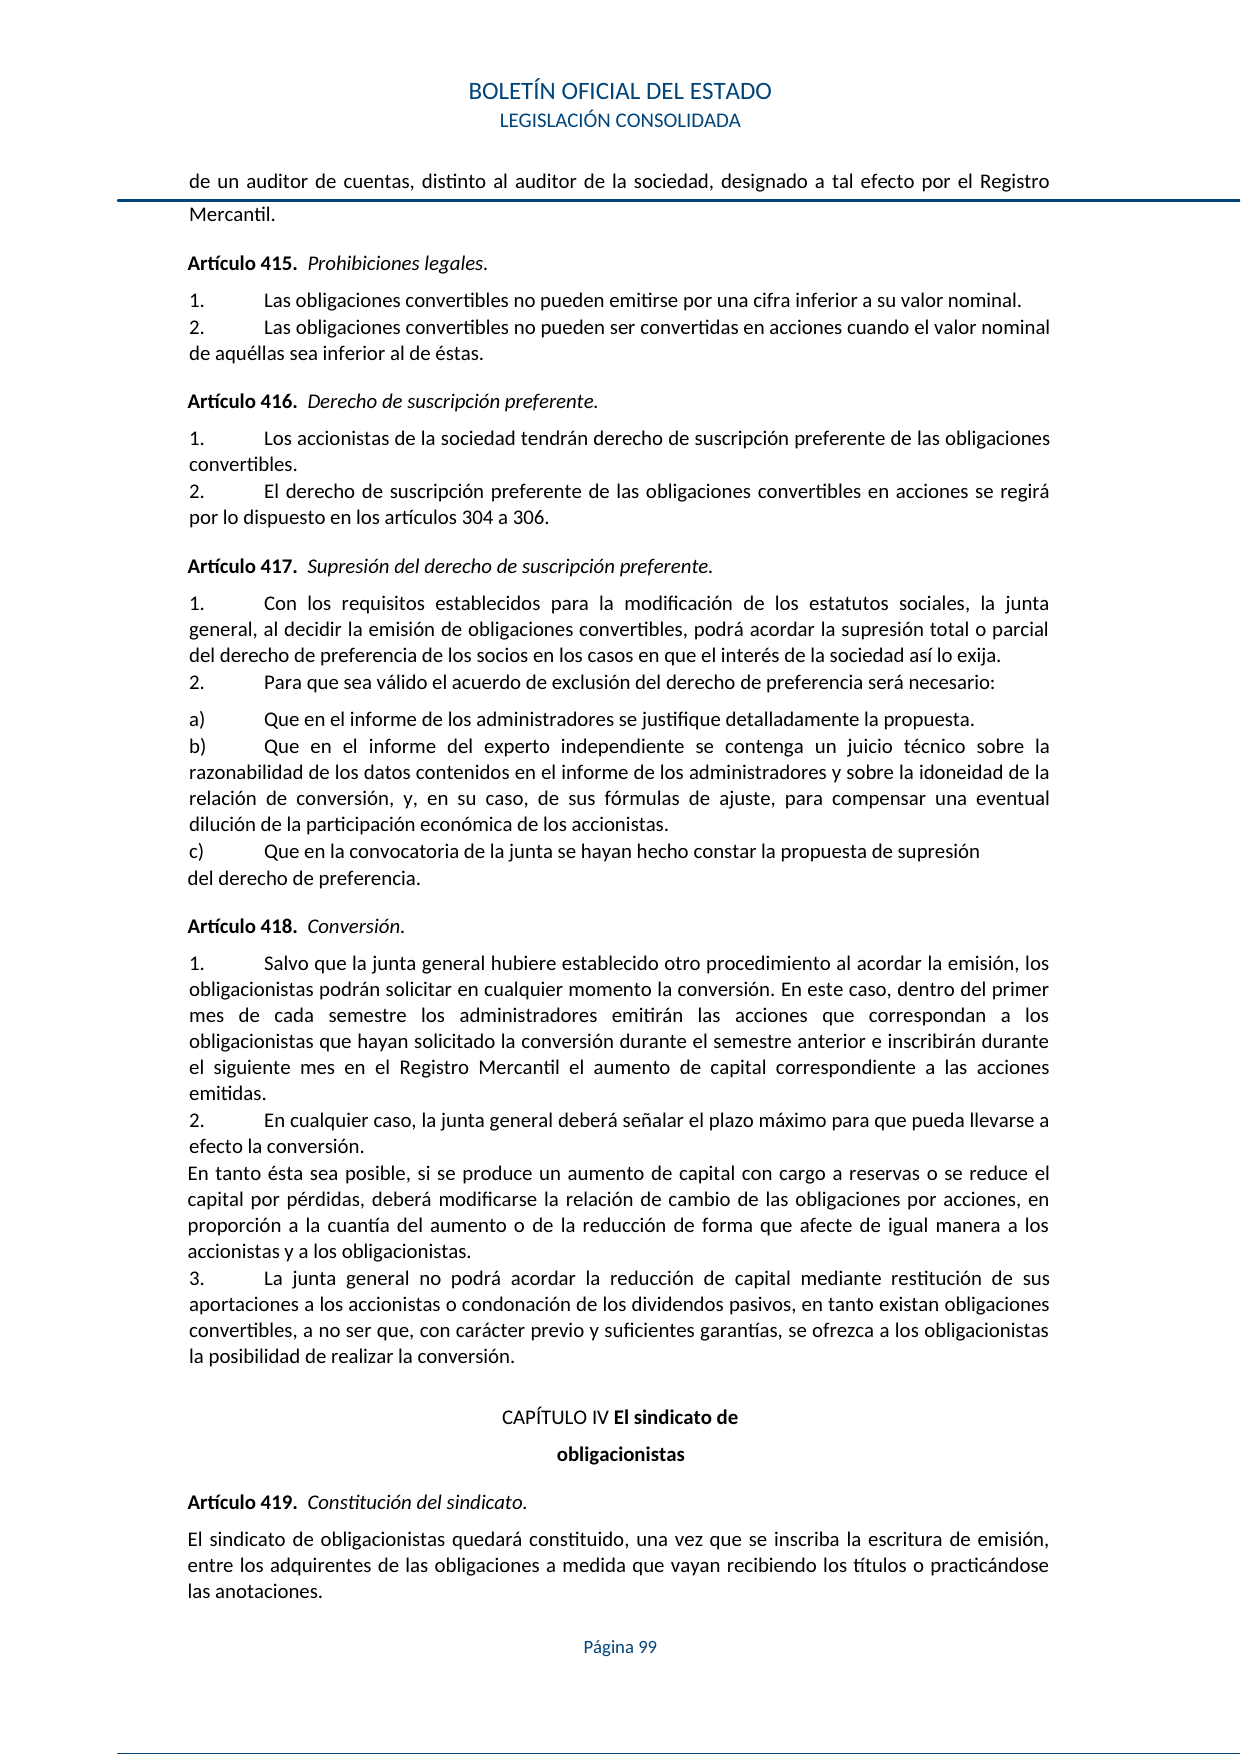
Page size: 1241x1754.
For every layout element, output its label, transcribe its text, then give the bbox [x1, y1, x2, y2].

list de un auditor de cuentas, distinto al auditor de la sociedad, designado a tal efecto por el Registro [189, 168, 1051, 199]
list La junta general no podrá acordar la reducción de capital mediante restitución de sus aportaciones a los accionistas o condonación de los dividendos pasivos, en tanto existan obligaciones convertibles, a no ser que, con carácter previo y suficientes garantías, se ofrezca a los obligacionistas la posibilidad de realizar la conversión. [189, 1265, 1051, 1369]
list Salvo que la junta general hubiere establecido otro procedimiento al acordar la emisión, los obligacionistas podrán solicitar en cualquier momento la conversión. En este caso, dentro del primer mes de cada semestre los administradores emitirán las acciones que correspondan a los obligacionistas que hayan solicitado la conversión durante el semestre anterior e inscribirán durante el siguiente mes en el Registro Mercantil el aumento de capital correspondiente a las acciones emitidas. [189, 950, 1051, 1106]
list Que en la convocatoria de la junta se hayan hecho constar la propuesta de supresión [189, 838, 1051, 864]
text Artículo 418. Conversión. [187, 913, 1051, 939]
list Para que sea válido el acuerdo de exclusión del derecho de preferencia será necesario: [189, 669, 1051, 694]
text Artículo 415. Prohibiciones legales. [187, 250, 1051, 276]
text El sindicato de obligacionistas quedará constituido, una vez que se inscriba la escritura de emisión, entre los adquirentes de las obligaciones a medida que vayan recibiendo los títulos o practicándose las anotaciones. [187, 1526, 1051, 1603]
list Con los requisitos establecidos para la modificación de los estatutos sociales, la junta general, al decidir la emisión de obligaciones convertibles, podrá acordar la supresión total o parcial del derecho de preferencia de los socios en los casos en que el interés de la sociedad así lo exija. [189, 590, 1051, 668]
text CAPÍTULO IV El sindicato de obligacionistas [468, 1404, 772, 1466]
list Las obligaciones convertibles no pueden emitirse por una cifra inferior a su valor nominal. [189, 287, 1051, 313]
text del derecho de preferencia. [187, 865, 1051, 890]
list El derecho de suscripción preferente de las obligaciones convertibles en acciones se regirá por lo dispuesto en los artículos 304 a 306. [189, 478, 1051, 530]
list En cualquier caso, la junta general deberá señalar el plazo máximo para que pueda llevarse a efecto la conversión. [189, 1107, 1051, 1159]
text Artículo 419. Constitución del sindicato. [187, 1489, 1051, 1514]
list Que en el informe de los administradores se justifique detalladamente la propuesta. [189, 707, 1051, 732]
text En tanto ésta sea posible, si se produce un aumento de capital con cargo a reservas o se reduce el capital por pérdidas, deberá modificarse la relación de cambio de las obligaciones por acciones, en proporción a la cuantía del aumento o de la reducción de forma que afecte de igual manera a los accionistas y a los obligacionistas. [187, 1160, 1051, 1264]
list Que en el informe del experto independiente se contenga un juicio técnico sobre la razonabilidad de los datos contenidos en el informe de los administradores y sobre la idoneidad de la relación de conversión, y, en su caso, de sus fórmulas de ajuste, para compensar una eventual dilución de la participación económica de los accionistas. [189, 733, 1051, 837]
list Mercantil. [189, 202, 1051, 227]
text Artículo 416. Derecho de suscripción preferente. [187, 389, 1051, 414]
list Los accionistas de la sociedad tendrán derecho de suscripción preferente de las obligaciones convertibles. [189, 426, 1051, 477]
list Las obligaciones convertibles no pueden ser convertidas en acciones cuando el valor nominal de aquéllas sea inferior al de éstas. [189, 314, 1051, 365]
text Artículo 417. Supresión del derecho de suscripción preferente. [187, 553, 1051, 579]
